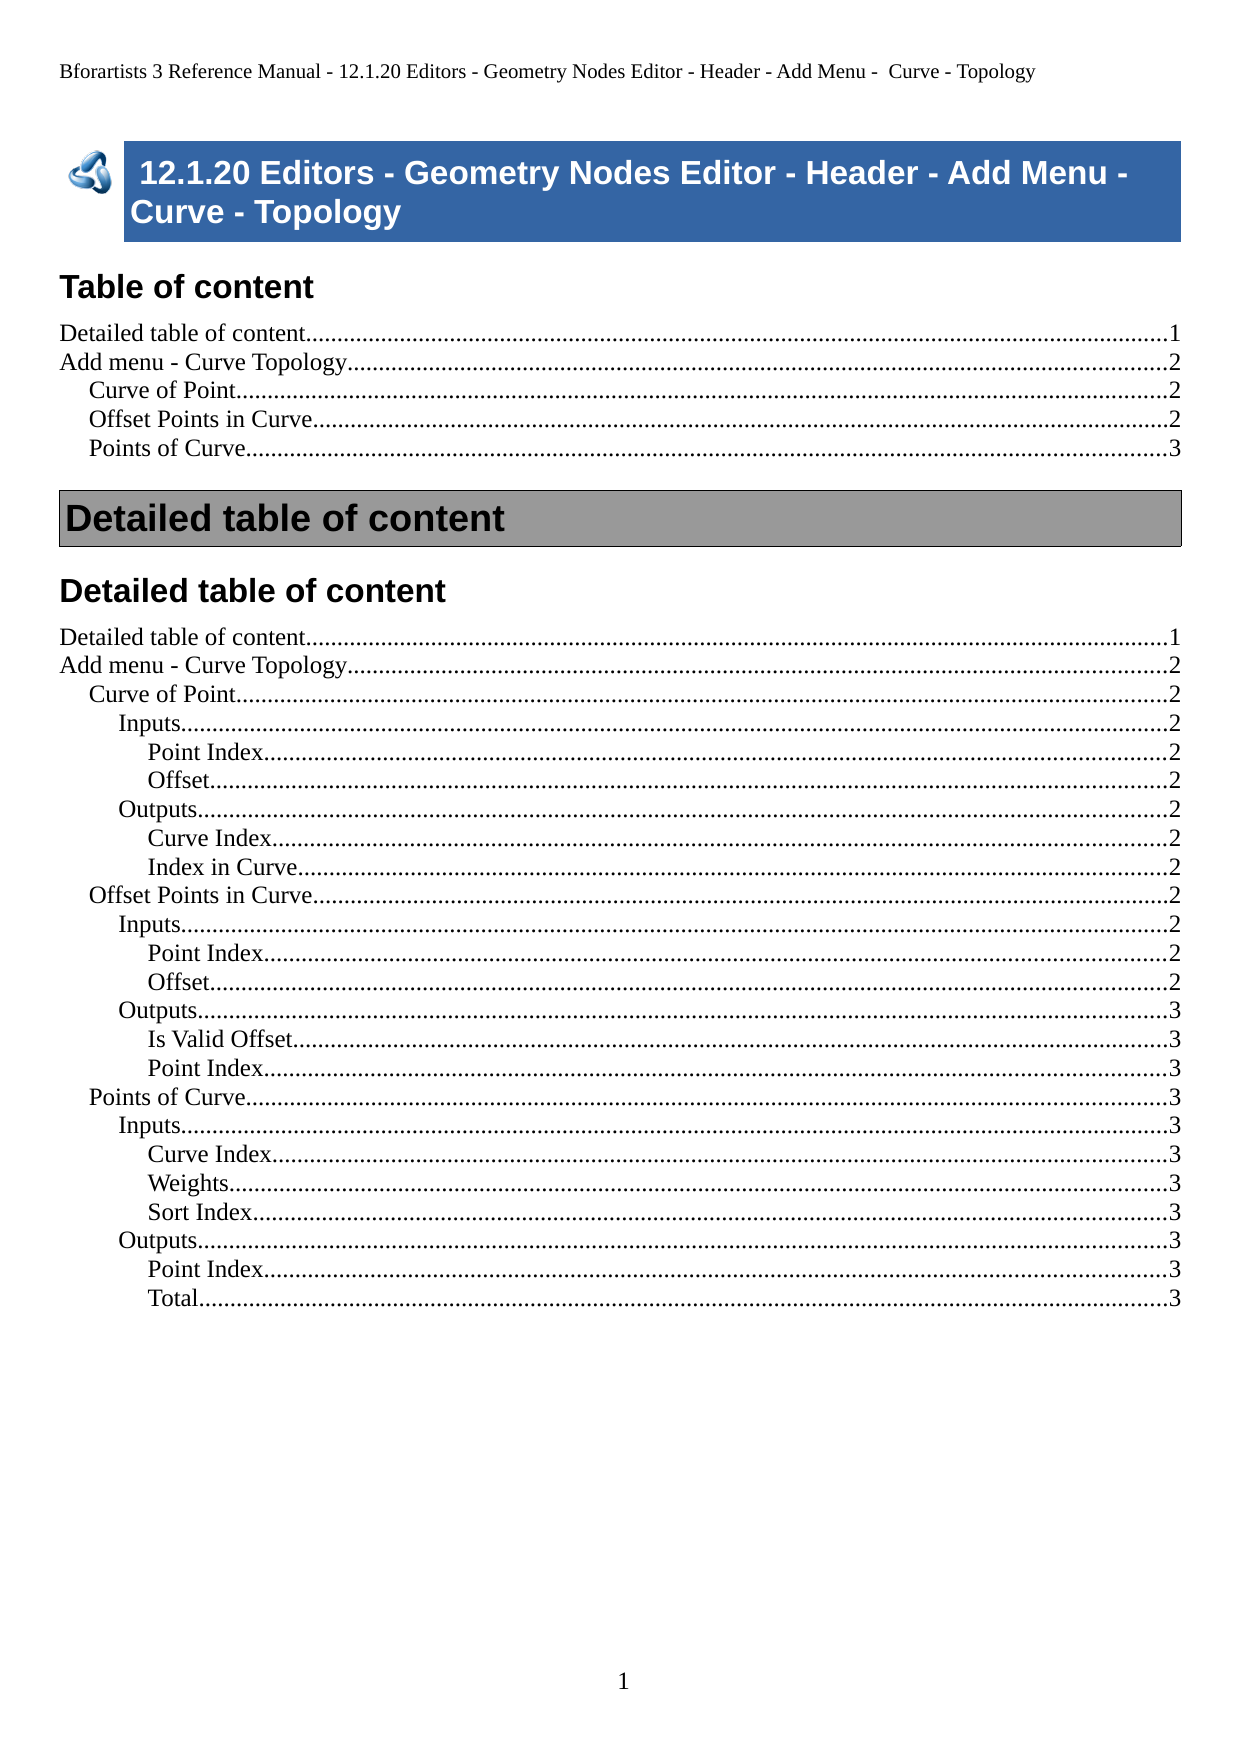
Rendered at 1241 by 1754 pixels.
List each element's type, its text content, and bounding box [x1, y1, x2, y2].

text Curve Index 3 [147, 1139, 1181, 1168]
picture [65, 147, 114, 197]
text Inputs 2 [118, 909, 1181, 938]
subtitle Table of content [59, 267, 1181, 305]
text Inputs 2 [118, 708, 1181, 737]
text Curve of Point 2 [88, 679, 1181, 708]
text Outputs 3 [118, 995, 1181, 1024]
table_header [59, 141, 124, 242]
text Curve of Point 2 [88, 375, 1181, 404]
text Outputs 3 [118, 1225, 1181, 1254]
text Detailed table of content 1 [59, 622, 1181, 650]
text Is Valid Offset 3 [147, 1024, 1181, 1053]
text Sort Index 3 [147, 1197, 1181, 1225]
text Point Index 2 [147, 938, 1181, 967]
text Offset 2 [147, 967, 1181, 995]
text Point Index 3 [147, 1254, 1181, 1283]
text Total 3 [147, 1283, 1181, 1312]
text Inputs 3 [118, 1110, 1181, 1139]
text Index in Curve 2 [147, 852, 1181, 880]
text Point Index 2 [147, 737, 1181, 765]
text Points of Curve 3 [88, 1082, 1181, 1110]
table_header Detailed table of content [60, 491, 1181, 546]
table_header 12.1.20 Editors - Geometry Nodes Editor - Header - Add Menu - Curve - Topology [124, 141, 1181, 242]
text Add menu - Curve Topology 2 [59, 347, 1181, 375]
text Offset Points in Curve 2 [88, 880, 1181, 909]
text Detailed table of content 1 [59, 318, 1181, 347]
text Offset Points in Curve 2 [88, 404, 1181, 433]
text Points of Curve 3 [88, 433, 1181, 462]
text Add menu - Curve Topology 2 [59, 650, 1181, 679]
text Curve Index 2 [147, 823, 1181, 852]
text Outputs 2 [118, 794, 1181, 823]
subtitle Detailed table of content [59, 571, 1181, 609]
text Weights 3 [147, 1168, 1181, 1197]
text Point Index 3 [147, 1053, 1181, 1082]
text Offset 2 [147, 765, 1181, 794]
